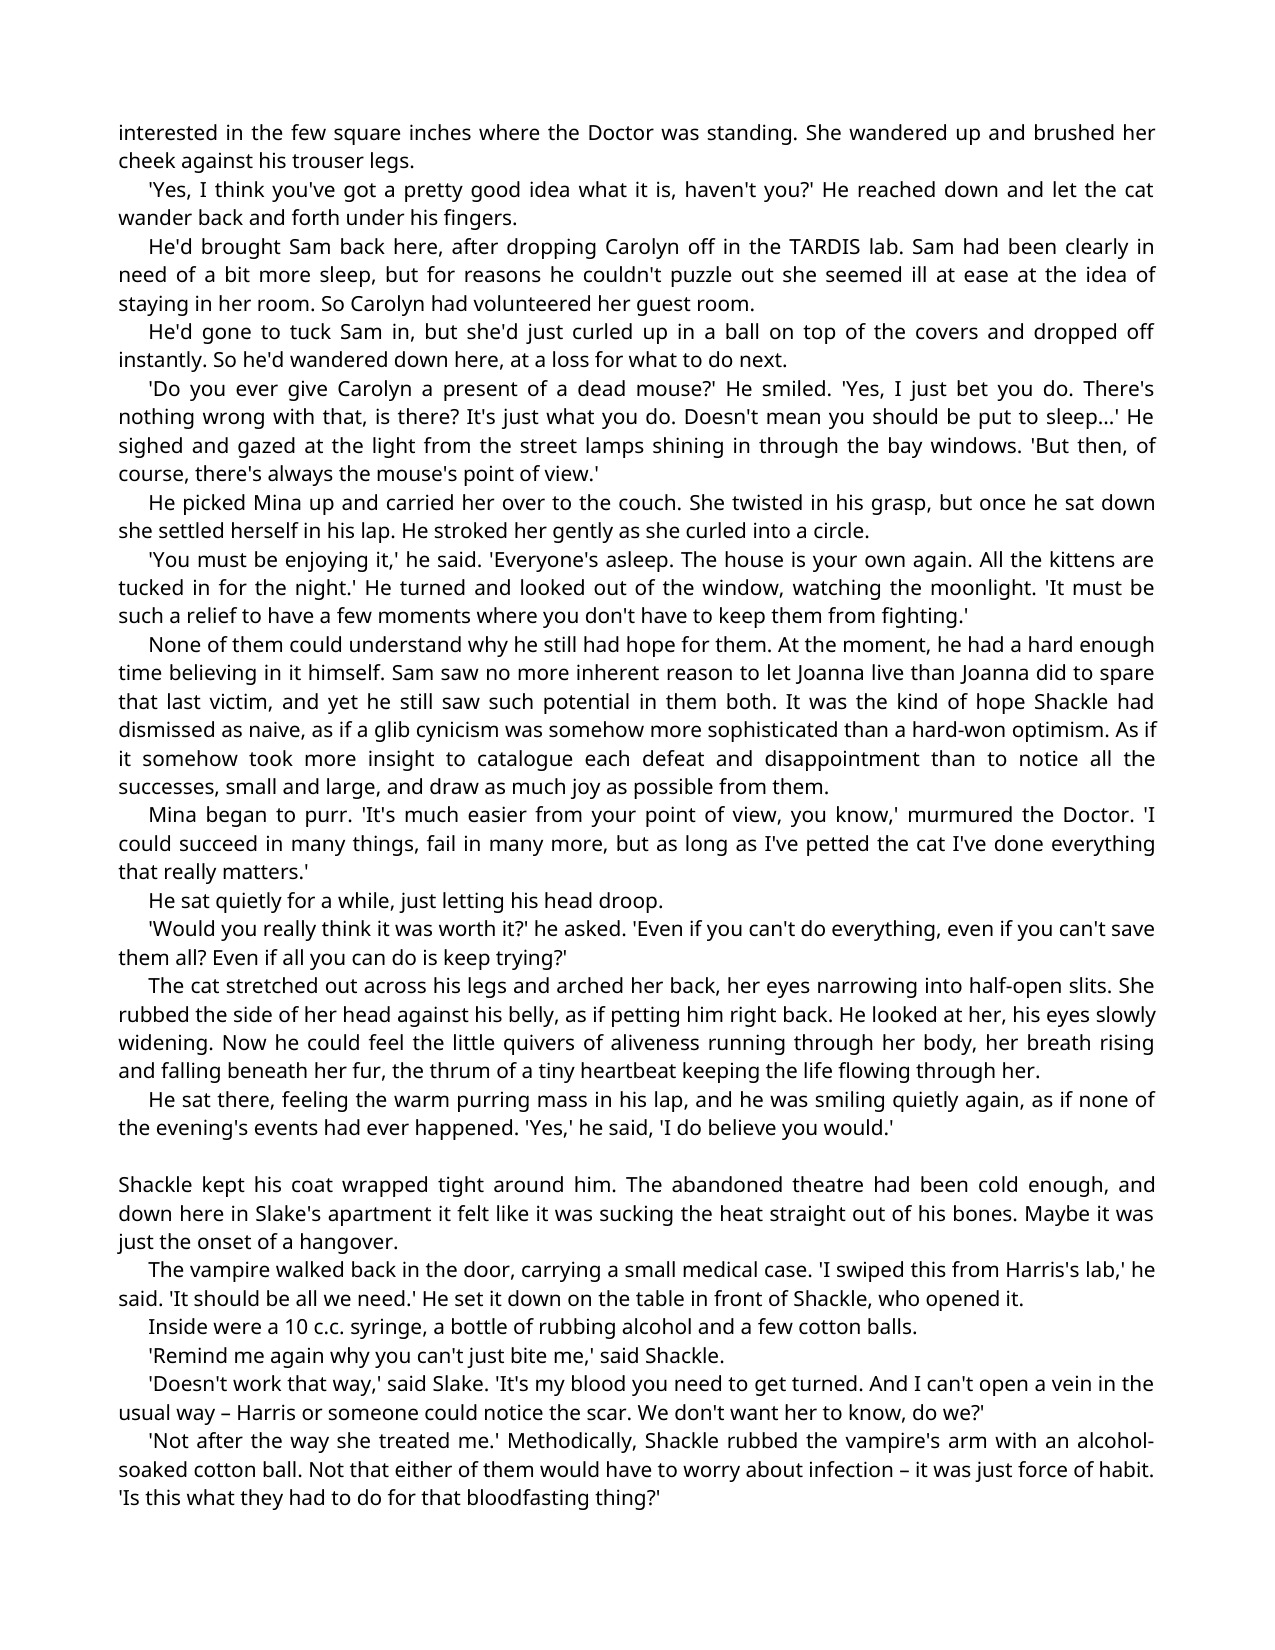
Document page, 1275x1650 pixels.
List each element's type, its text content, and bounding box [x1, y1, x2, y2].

text He'd brought Sam back here, after dropping Carolyn off in the TARDIS lab. Sam had been clearly in need of a bit more sleep, but for reasons he couldn't puzzle out she seemed ill at ease at the idea of staying in her room. So Carolyn had volunteered her guest room. [118, 232, 1157, 317]
text The cat stretched out across his legs and arched her back, her eyes narrowing into half-open slits. She rubbed the side of her head against his belly, as if petting him right back. He looked at her, his eyes slowly widening. Now he could feel the little quivers of aliveness running through her body, her breath rising and falling beneath her fur, the thrum of a tiny heartbeat keeping the life flowing through her. [118, 971, 1157, 1085]
text 'Remind me again why you can't just bite me,' said Shackle. [118, 1341, 1157, 1369]
text 'Do you ever give Carolyn a present of a dead mouse?' He smiled. 'Yes, I just bet you do. There's nothing wrong with that, is there? It's just what you do. Doesn't mean you should be put to sleep...' He sighed and gazed at the light from the street lamps shining in through the bay windows. 'But then, of course, there's always the mouse's point of view.' [118, 374, 1157, 488]
text Inside were a 10 c.c. syringe, a bottle of rubbing alcohol and a few cotton balls. [118, 1312, 1157, 1341]
text He sat quietly for a while, just letting his head droop. [118, 886, 1157, 914]
text interested in the few square inches where the Doctor was standing. She wandered up and brushed her cheek against his trouser legs. [118, 118, 1157, 175]
text Mina began to purr. 'It's much easier from your point of view, you know,' murmured the Doctor. 'I could succeed in many things, fail in many more, but as long as I've petted the cat I've done everything that really matters.' [118, 801, 1157, 886]
text He sat there, feeling the warm purring mass in his lap, and he was smiling quietly again, as if none of the evening's events had ever happened. 'Yes,' he said, 'I do believe you would.' [118, 1085, 1157, 1142]
text He'd gone to tuck Sam in, but she'd just curled up in a ball on top of the covers and dropped off instantly. So he'd wandered down here, at a loss for what to do next. [118, 317, 1157, 374]
text The vampire walked back in the door, carrying a small medical case. 'I swiped this from Harris's lab,' he said. 'It should be all we need.' He set it down on the table in front of Shackle, who opened it. [118, 1256, 1157, 1312]
text Shackle kept his coat wrapped tight around him. The abandoned theatre had been cold enough, and down here in Slake's apartment it felt like it was sucking the heat straight out of his bones. Maybe it was just the onset of a hangover. [118, 1170, 1157, 1256]
text 'You must be enjoying it,' he said. 'Everyone's asleep. The house is your own again. All the kittens are tucked in for the night.' He turned and looked out of the window, watching the moonlight. 'It must be such a relief to have a few moments where you don't have to keep them from fighting.' [118, 545, 1157, 630]
text 'Would you really think it was worth it?' he asked. 'Even if you can't do everything, even if you can't save them all? Even if all you can do is keep trying?' [118, 914, 1157, 971]
text 'Yes, I think you've got a pretty good idea what it is, haven't you?' He reached down and let the cat wander back and forth under his fingers. [118, 175, 1157, 232]
text 'Doesn't work that way,' said Slake. 'It's my blood you need to get turned. And I can't open a vein in the usual way – Harris or someone could notice the scar. We don't want her to know, do we?' [118, 1369, 1157, 1426]
text 'Not after the way she treated me.' Methodically, Shackle rubbed the vampire's arm with an alcohol-soaked cotton ball. Not that either of them would have to worry about infection – it was just force of habit. 'Is this what they had to do for that bloodfasting thing?' [118, 1426, 1157, 1512]
text He picked Mina up and carried her over to the couch. She twisted in his grasp, but once he sat down she settled herself in his lap. He stroked her gently as she curled into a circle. [118, 488, 1157, 545]
text None of them could understand why he still had hope for them. At the moment, he had a hard enough time believing in it himself. Sam saw no more inherent reason to let Joanna live than Joanna did to spare that last victim, and yet he still saw such potential in them both. It was the kind of hope Shackle had dismissed as naive, as if a glib cynicism was somehow more sophisti­cated than a hard-won optimism. As if it somehow took more insight to catalogue each defeat and disappointment than to notice all the successes, small and large, and draw as much joy as possible from them. [118, 630, 1157, 801]
